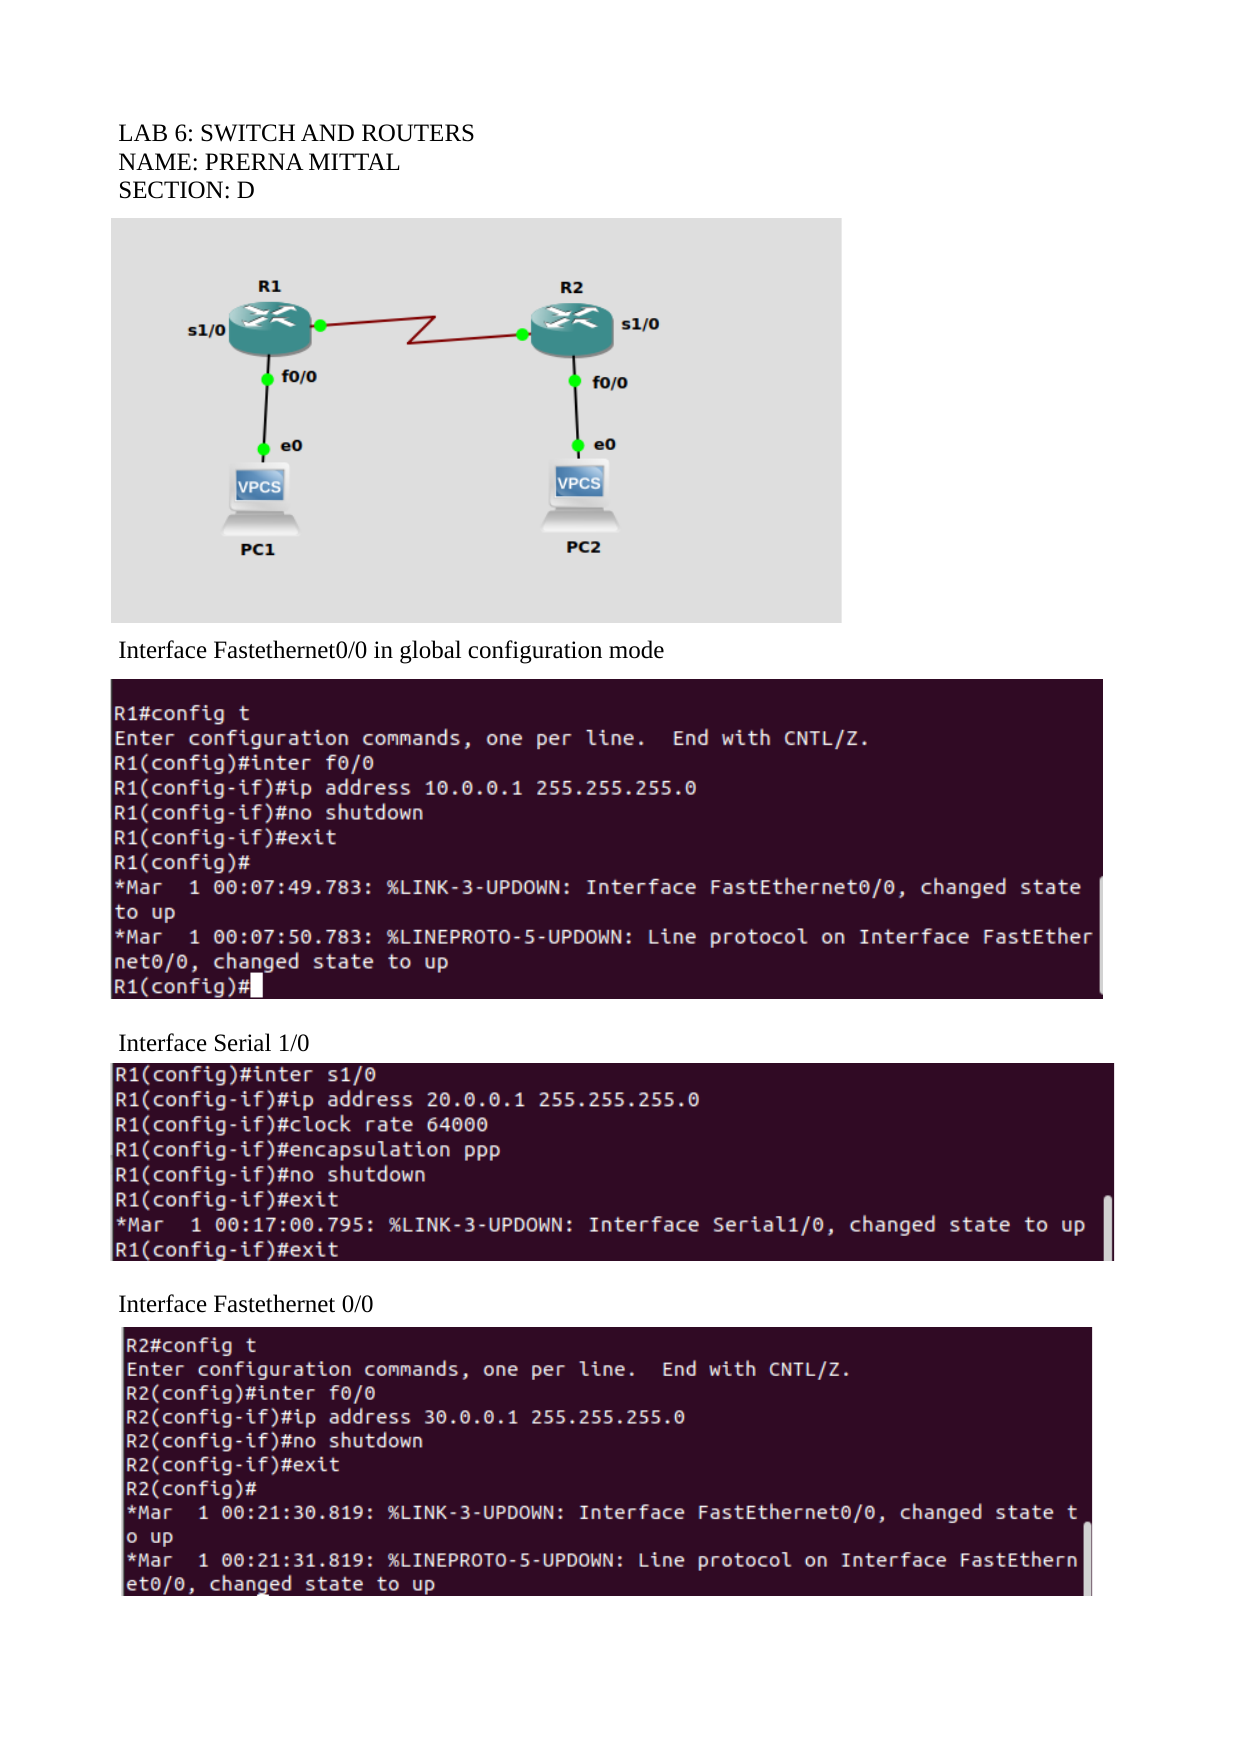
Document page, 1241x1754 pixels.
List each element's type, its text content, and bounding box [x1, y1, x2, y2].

picture [111, 218, 842, 623]
text Interface Serial 1/0 [118, 1028, 1122, 1057]
text NAME: PRERNA MITTAL [118, 147, 1122, 176]
picture [110, 1063, 1115, 1261]
text Interface Fastethernet0/0 in global configuration mode [118, 636, 1122, 664]
text SECTION: D [118, 176, 1122, 204]
text LAB 6: SWITCH AND ROUTERS [118, 118, 1122, 147]
text Interface Fastethernet 0/0 [118, 1289, 1122, 1318]
picture [121, 1327, 1093, 1596]
picture [110, 679, 1103, 999]
